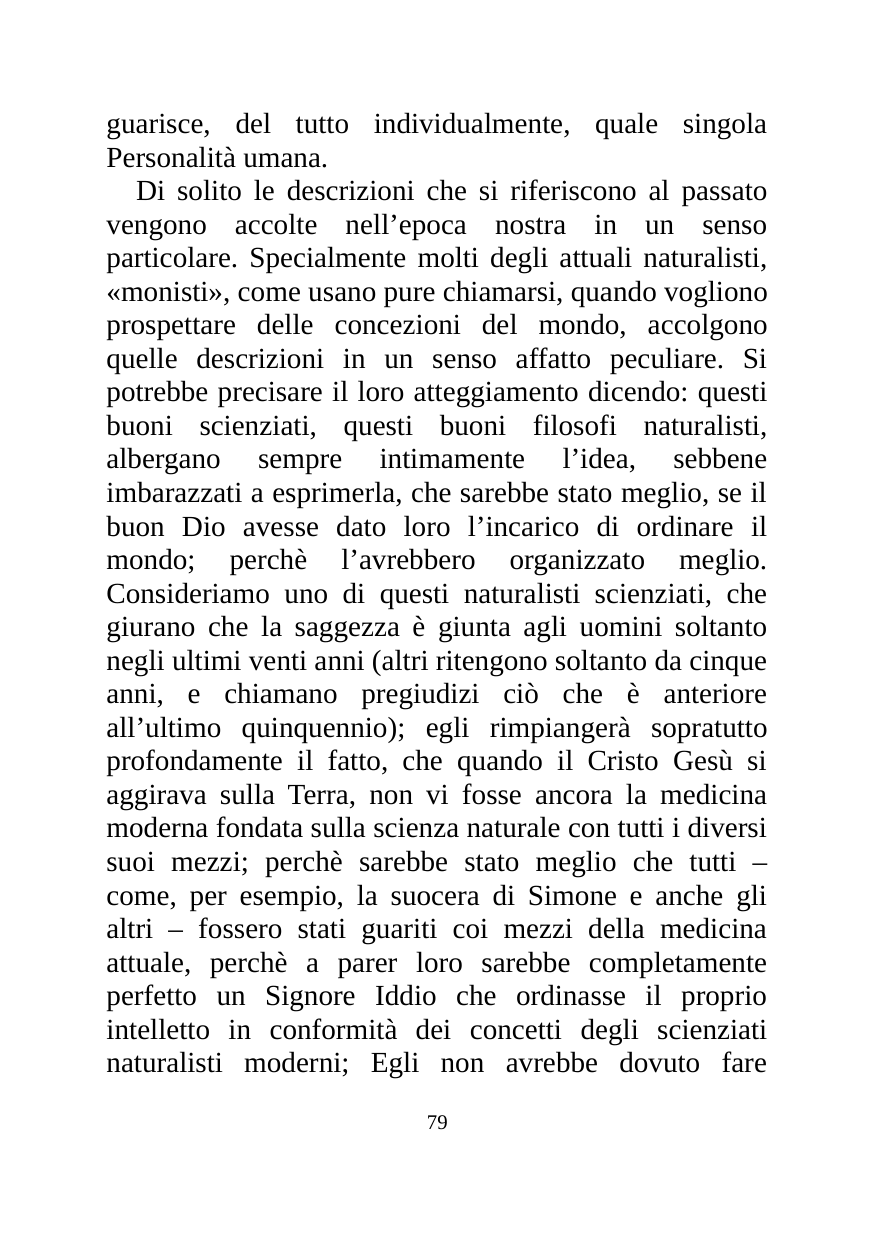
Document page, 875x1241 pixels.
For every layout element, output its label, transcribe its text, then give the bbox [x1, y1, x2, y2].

text Di solito le descrizioni che si riferiscono al passato vengono accolte nell’epoca nostra in un senso particolare. Specialmente molti degli attuali naturalisti, «monisti», come usano pure chiamarsi, quando vogliono prospettare delle concezioni del mondo, accolgono quelle descrizioni in un senso affatto peculiare. Si potrebbe precisare il loro atteggiamento dicendo: questi buoni scienziati, questi buoni filosofi naturalisti, albergano sempre intimamente l’idea, sebbene imbarazzati a esprimerla, che sarebbe stato meglio, se il buon Dio avesse dato loro l’incarico di ordinare il mondo; perchè l’avrebbero organizzato meglio. Consideriamo uno di questi naturalisti scienziati, che giurano che la saggezza è giunta agli uomini soltanto negli ultimi venti anni (altri ritengono soltanto da cinque anni, e chiamano pregiudizi ciò che è anteriore all’ultimo quinquennio); egli rimpiangerà sopratutto profondamente il fatto, che quando il Cristo Gesù si aggirava sulla Terra, non vi fosse ancora la medicina moderna fondata sulla scienza naturale con tutti i diversi suoi mezzi; perchè sarebbe stato meglio che tutti – come, per esempio, la suocera di Simone e anche gli altri – fossero stati guariti coi mezzi della medicina attuale, perchè a parer loro sarebbe completamente perfetto un Signore Iddio che ordinasse il proprio intelletto in conformità dei concetti degli scienziati naturalisti moderni; Egli non avrebbe dovuto fare [106, 173, 768, 1079]
text guarisce, del tutto individualmente, quale singola Personalità umana. [106, 106, 768, 173]
